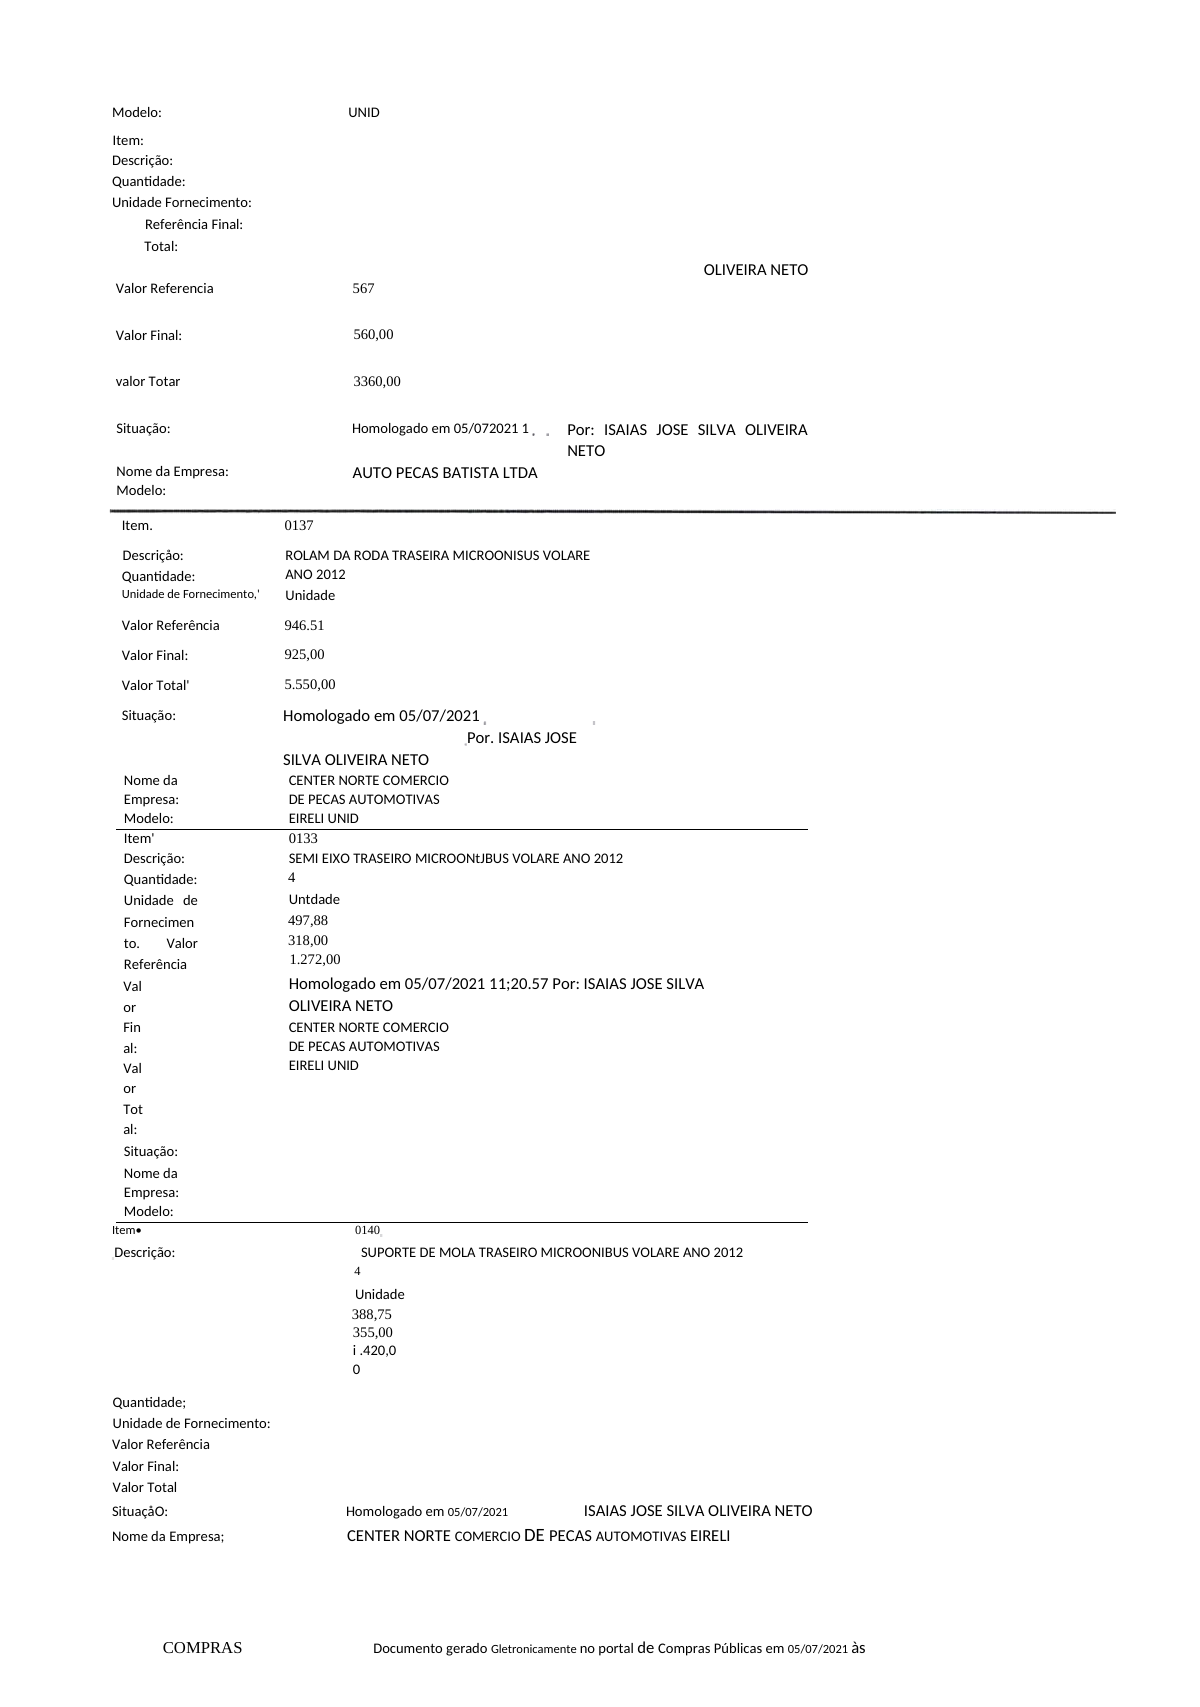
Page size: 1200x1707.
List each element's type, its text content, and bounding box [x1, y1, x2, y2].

table_cell Valor Final: [122, 646, 283, 676]
table_cell [595, 646, 808, 676]
table_cell [595, 706, 808, 771]
table_cell 925,00 [283, 646, 595, 676]
table_cell Unidade [283, 587, 595, 616]
table_cell Valor Total' [122, 676, 283, 706]
table_cell [567, 280, 808, 326]
table_cell [567, 373, 808, 419]
table_cell Item' Descrição: Quantidade: Unidade de Fornecimento. Valor Referência Valor Final: Valor Total: Situação: Nome da Empresa: Modelo: [116, 830, 288, 1222]
table_cell [595, 676, 808, 706]
text 388,75 355,00 i .420,00 [352, 1306, 403, 1378]
table_cell Situação: [122, 706, 283, 771]
table_cell [567, 463, 808, 509]
text 4 [354, 1263, 1133, 1278]
table_cell Valor Referência [122, 616, 283, 646]
table_cell valor Totar [116, 373, 352, 419]
table_cell 0133 SEMI EIXO TRASEIRO MICROONtJBUS VOLARE ANO 2012 4 Untdade 497,88 318,00 1.272,00 Homologado em 05/07/2021 11;20.57 Por: ISAIAS JOSE SILVA OLIVEIRA NETO CENTER NORTE COMERCIO DE PECAS AUTOMOTIVAS EIRELI UNID [288, 830, 808, 1222]
table_cell [116, 616, 122, 646]
table_cell Unidade de Fornecimento,' [122, 587, 283, 616]
table_cell [595, 587, 808, 616]
table_cell 567 [352, 280, 567, 326]
table_cell Descriçåo: Quantidade: [122, 546, 283, 587]
table_header 0137 [283, 516, 595, 546]
table_header [116, 516, 122, 546]
table_cell 946.51 [283, 616, 595, 646]
table_cell Situação: [116, 419, 352, 463]
table_cell [567, 326, 808, 372]
table_cell [116, 587, 122, 616]
text Descrição: SUPORTE DE MOLA TRASEIRO MICROONIBUS VOLARE ANO 2012 [112, 1243, 1133, 1261]
table_cell Valor Final: [116, 326, 352, 372]
table_cell Valor Referencia [116, 280, 352, 326]
table_cell [116, 646, 122, 676]
table_cell Por: ISAIAS JOSE SILVA OLIVEIRA NETO [567, 419, 808, 463]
table_cell 3360,00 [352, 373, 567, 419]
table_cell [116, 706, 122, 771]
table_cell Nome da Empresa: Modelo: [116, 463, 352, 509]
table_cell [595, 546, 808, 587]
text Item• 0140 [112, 1222, 1133, 1238]
table_cell 5.550,00 [283, 676, 595, 706]
table_cell 560,00 [352, 326, 567, 372]
table_header [595, 516, 808, 546]
table_cell CENTER NORTE COMERCIO DE PECAS AUTOMOTIVAS EIRELI UNID [288, 771, 808, 829]
table_cell Homologado em 05/072021 1 [352, 419, 567, 463]
table_header Item. [122, 516, 283, 546]
text Unidade [355, 1286, 1133, 1303]
table_cell Homologado em 05/07/2021 Por. ISAIAS JOSE SILVA OLIVEIRA NETO [283, 706, 595, 771]
table_cell [116, 676, 122, 706]
table_cell [595, 616, 808, 646]
table_cell [116, 546, 122, 587]
table_cell Nome da Empresa: Modelo: [116, 771, 288, 829]
table_cell AUTO PECAS BATISTA LTDA [352, 463, 567, 509]
table_cell ROLAM DA RODA TRASEIRA MICROONISUS VOLARE ANO 2012 [283, 546, 595, 587]
